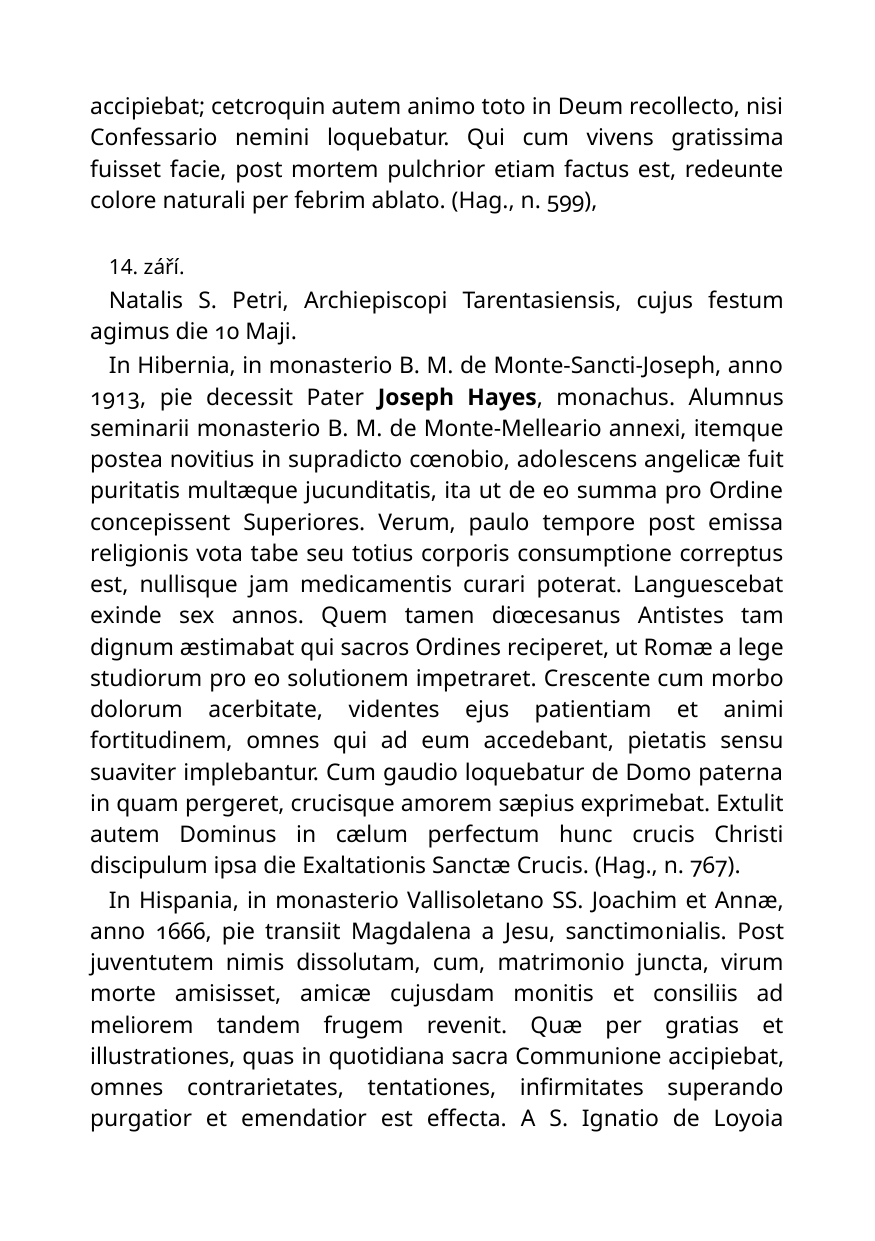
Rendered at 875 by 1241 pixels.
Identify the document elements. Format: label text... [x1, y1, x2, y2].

text 14. září. [90, 252, 784, 281]
text In Hibernia, in monasterio B. M. de Monte-Sancti-Joseph, anno 1913, pie decessit Pater Joseph Hayes, monachus. Alumnus seminarii monasterio B. M. de Monte-Melleario annexi, itemque postea novitius in supradicto cœnobio, ado­lescens angelicæ fuit puritatis multæque jucunditatis, ita ut de eo summa pro Ordine concepissent Superiores. Verum, paulo tempore post emissa religionis vota tabe seu totius corporis consumptione correptus est, nullisque jam medicamentis curari poterat. Languescebat exinde sex annos. Quem tamen diœcesanus Antistes tam dignum æstimabat qui sacros Ordi­nes reciperet, ut Romæ a lege studiorum pro eo solutionem impetraret. Crescente cum morbo dolorum acerbitate, vi­dentes ejus patientiam et animi fortitudinem, omnes qui ad eum accedebant, pietatis sensu suaviter implebantur. Cum gaudio loquebatur de Domo paterna in quam pergeret, cru­cisque amorem sæpius exprimebat. Extulit autem Dominus in cælum perfectum hunc crucis Christi discipulum ipsa die Exaltationis Sanctæ Crucis. (Hag., n. 767). [90, 349, 784, 881]
text accipiebat; cetcroquin autem animo toto in Deum recollecto, nisi Confessario nemini loquebatur. Qui cum vivens gratissima fuisset facie, post mortem pulchrior etiam factus est, redeunte colore naturali per febrim ablato. (Hag., n. 599), [90, 90, 784, 215]
text In Hispania, in monasterio Vallisoletano SS. Joachim et Annæ, anno 1666, pie transiit Magdalena a Jesu, sanctimo­nialis. Post juventutem nimis dissolutam, cum, matrimonio juncta, virum morte amisisset, amicæ cujusdam monitis et consiliis ad meliorem tandem frugem revenit. Quæ per gratias et illustrationes, quas in quotidiana sacra Communione acci­piebat, omnes contrarietates, tentationes, infirmitates superando purgatior et emendatior est effecta. A S. Ignatio de Loyoia [90, 883, 784, 1133]
text Natalis S. Petri, Archiepiscopi Tarentasiensis, cujus festum agimus die 10 Maji. [90, 284, 784, 346]
